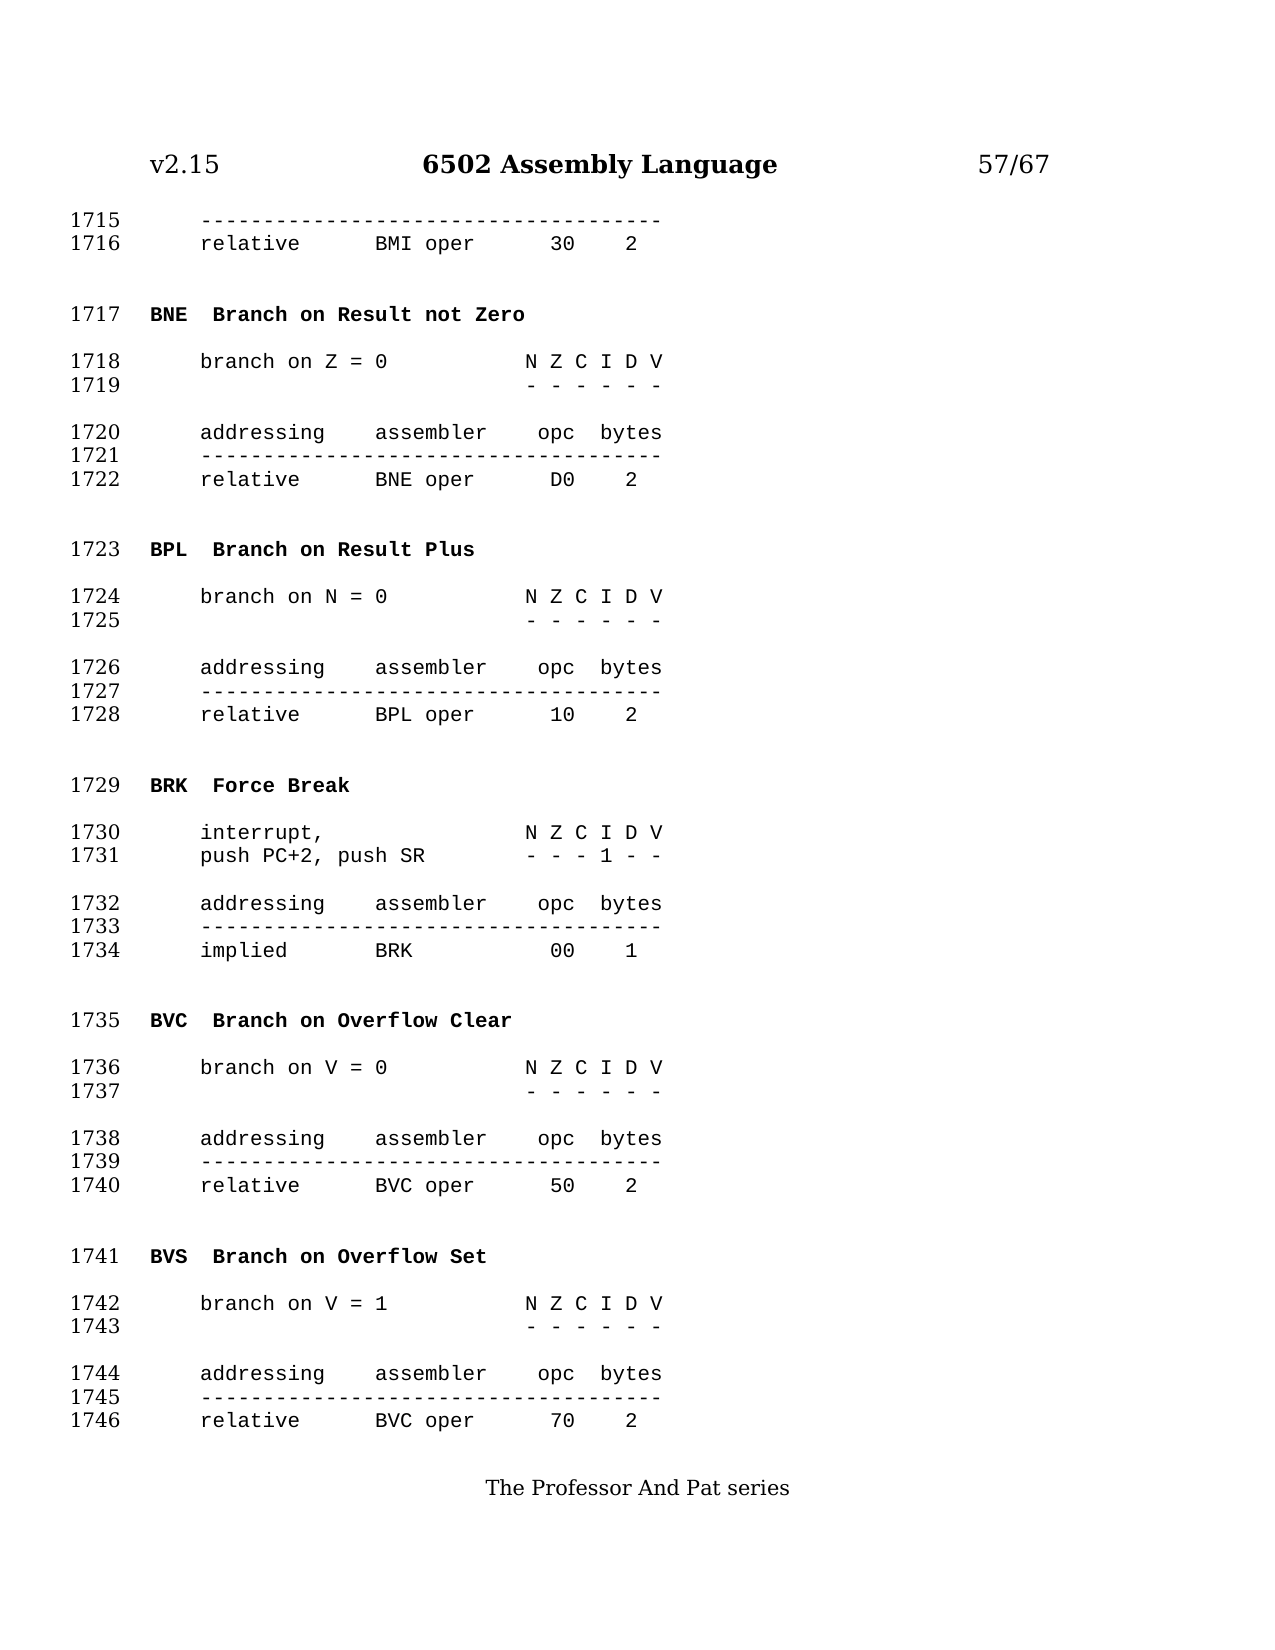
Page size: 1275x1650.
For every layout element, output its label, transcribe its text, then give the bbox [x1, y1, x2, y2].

text relative BPL oper 10 2 [150, 704, 1125, 728]
text relative BVC oper 70 2 [150, 1411, 1125, 1434]
text BNE Branch on Result not Zero [150, 304, 1125, 328]
text BRK Force Break [150, 775, 1125, 798]
text addressing assembler opc bytes [150, 422, 1125, 445]
text - - - - - - [150, 375, 1125, 398]
text branch on N = 0 N Z C I D V [150, 587, 1125, 610]
text ------------------------------------- [150, 1152, 1125, 1175]
text relative BNE oper D0 2 [150, 469, 1125, 492]
text addressing assembler opc bytes [150, 1128, 1125, 1152]
text branch on V = 0 N Z C I D V [150, 1057, 1125, 1081]
text relative BMI oper 30 2 [150, 233, 1125, 257]
text BVS Branch on Overflow Set [150, 1246, 1125, 1269]
text ------------------------------------- [150, 445, 1125, 469]
text push PC+2, push SR - - - 1 - - [150, 846, 1125, 869]
text - - - - - - [150, 610, 1125, 634]
text implied BRK 00 1 [150, 940, 1125, 963]
text addressing assembler opc bytes [150, 893, 1125, 916]
text BPL Branch on Result Plus [150, 539, 1125, 563]
text relative BVC oper 50 2 [150, 1175, 1125, 1199]
text ------------------------------------- [150, 916, 1125, 940]
text - - - - - - [150, 1081, 1125, 1104]
text ------------------------------------- [150, 1387, 1125, 1411]
text addressing assembler opc bytes [150, 1363, 1125, 1387]
text addressing assembler opc bytes [150, 657, 1125, 681]
text ------------------------------------- [150, 681, 1125, 704]
text BVC Branch on Overflow Clear [150, 1010, 1125, 1034]
text branch on V = 1 N Z C I D V [150, 1293, 1125, 1316]
text - - - - - - [150, 1316, 1125, 1340]
text interrupt, N Z C I D V [150, 822, 1125, 846]
text ------------------------------------- [150, 210, 1125, 233]
text branch on Z = 0 N Z C I D V [150, 351, 1125, 375]
